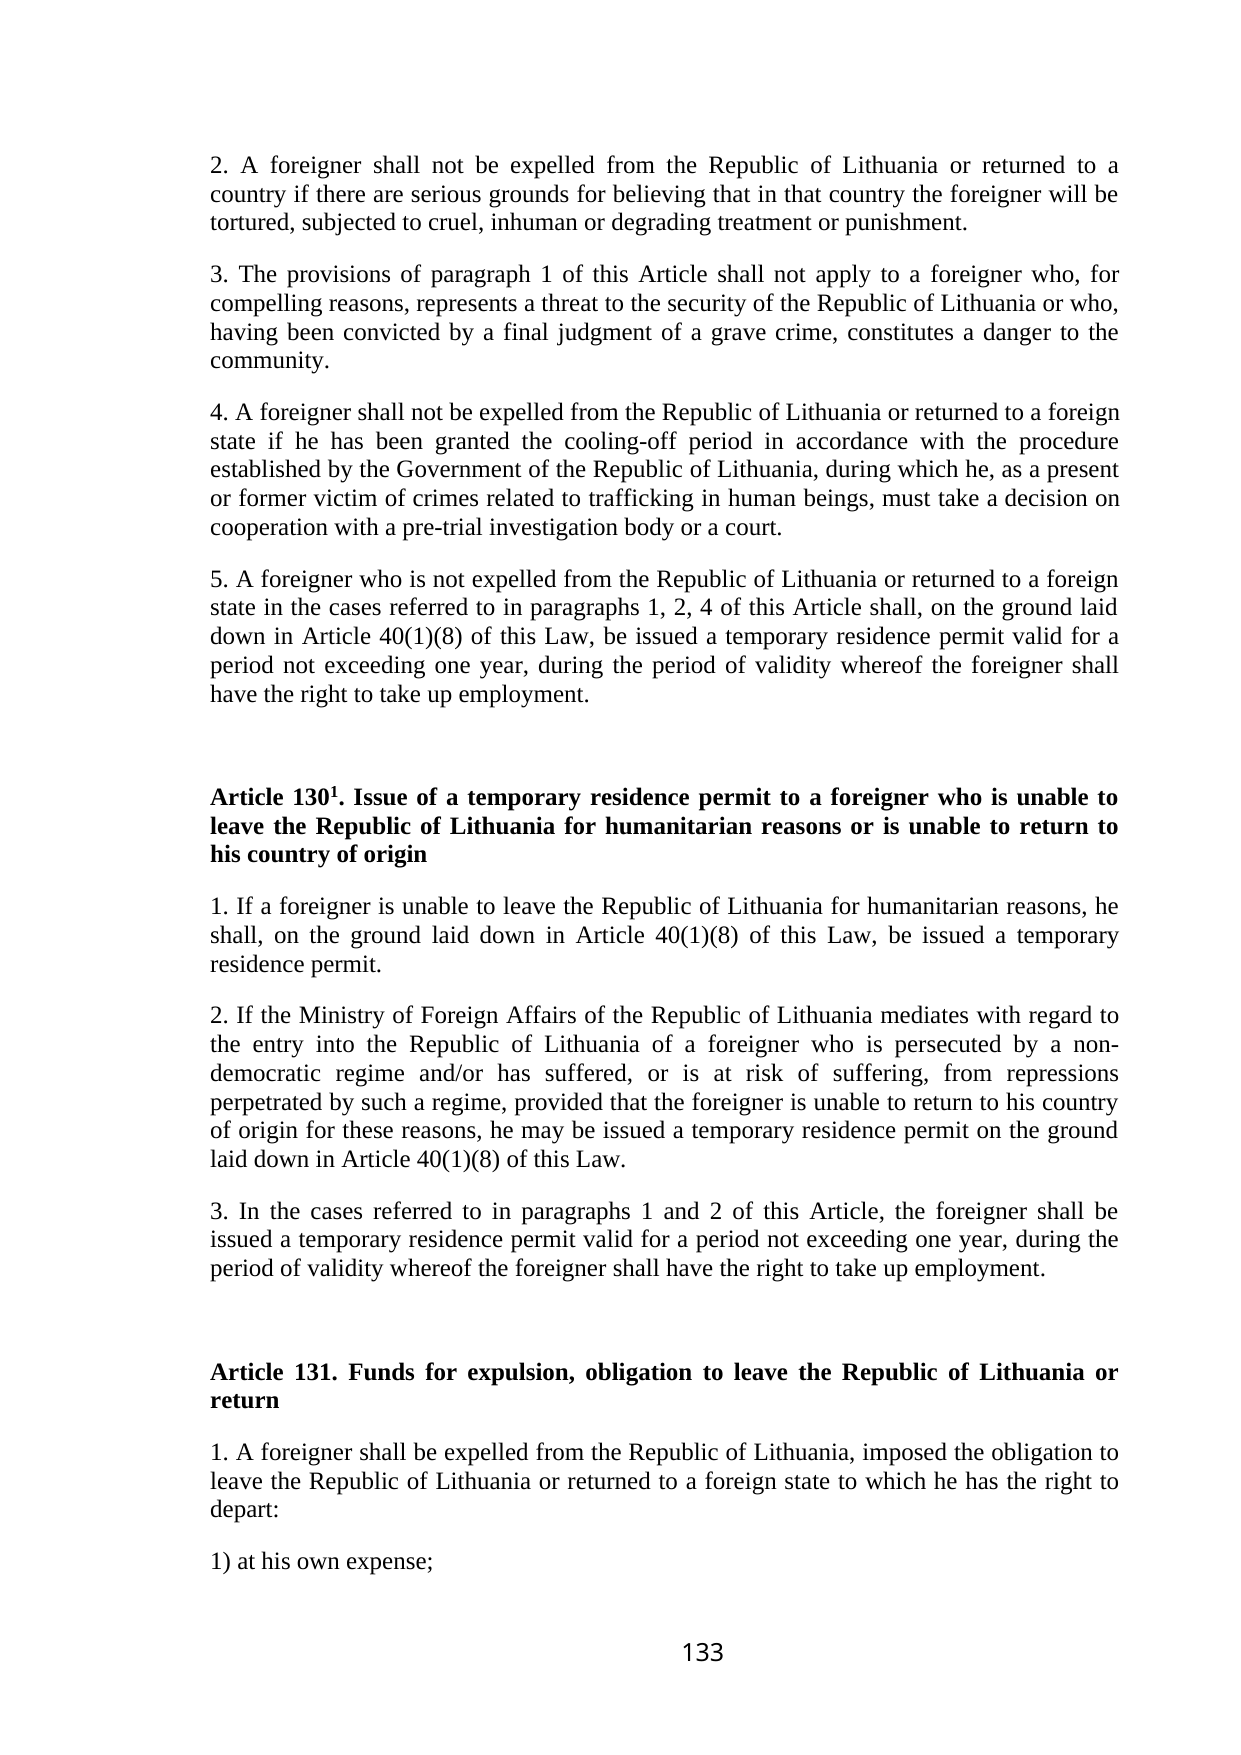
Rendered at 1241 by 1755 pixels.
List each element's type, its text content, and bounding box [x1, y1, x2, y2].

text Article 1301. Issue of a temporary residence permit to a foreigner who is unable to leave the Republic of Lithuania for humanitarian reasons or is unable to return to his country of origin [210, 782, 1120, 868]
text 1. A foreigner shall be expelled from the Republic of Lithuania, imposed the obligation to leave the Republic of Lithuania or returned to a foreign state to which he has the right to depart: [210, 1437, 1120, 1523]
text 4. A foreigner shall not be expelled from the Republic of Lithuania or returned to a foreign state if he has been granted the cooling-off period in accordance with the procedure established by the Government of the Republic of Lithuania, during which he, as a present or former victim of crimes related to trafficking in human beings, must take a decision on cooperation with a pre-trial investigation body or a court. [210, 397, 1120, 541]
text 5. A foreigner who is not expelled from the Republic of Lithuania or returned to a foreign state in the cases referred to in paragraphs 1, 2, 4 of this Article shall, on the ground laid down in Article 40(1)(8) of this Law, be issued a temporary residence permit valid for a period not exceeding one year, during the period of validity whereof the foreigner shall have the right to take up employment. [210, 564, 1120, 707]
text 2. If the Ministry of Foreign Affairs of the Republic of Lithuania mediates with regard to the entry into the Republic of Lithuania of a foreigner who is persecuted by a non-democratic regime and/or has suffered, or is at risk of suffering, from repressions perpetrated by such a regime, provided that the foreigner is unable to return to his country of origin for these reasons, he may be issued a temporary residence permit on the ground laid down in Article 40(1)(8) of this Law. [210, 1000, 1120, 1173]
text 3. In the cases referred to in paragraphs 1 and 2 of this Article, the foreigner shall be issued a temporary residence permit valid for a period not exceeding one year, during the period of validity whereof the foreigner shall have the right to take up employment. [210, 1196, 1120, 1282]
text 1. If a foreigner is unable to leave the Republic of Lithuania for humanitarian reasons, he shall, on the ground laid down in Article 40(1)(8) of this Law, be issued a temporary residence permit. [210, 891, 1120, 977]
text 1) at his own expense; [210, 1546, 1120, 1575]
text Article 131. Funds for expulsion, obligation to leave the Republic of Lithuania or return [210, 1357, 1120, 1414]
text 2. A foreigner shall not be expelled from the Republic of Lithuania or returned to a country if there are serious grounds for believing that in that country the foreigner will be tortured, subjected to cruel, inhuman or degrading treatment or punishment. [210, 150, 1120, 236]
text 3. The provisions of paragraph 1 of this Article shall not apply to a foreigner who, for compelling reasons, represents a threat to the security of the Republic of Lithuania or who, having been convicted by a final judgment of a grave crime, constitutes a danger to the community. [210, 259, 1120, 374]
